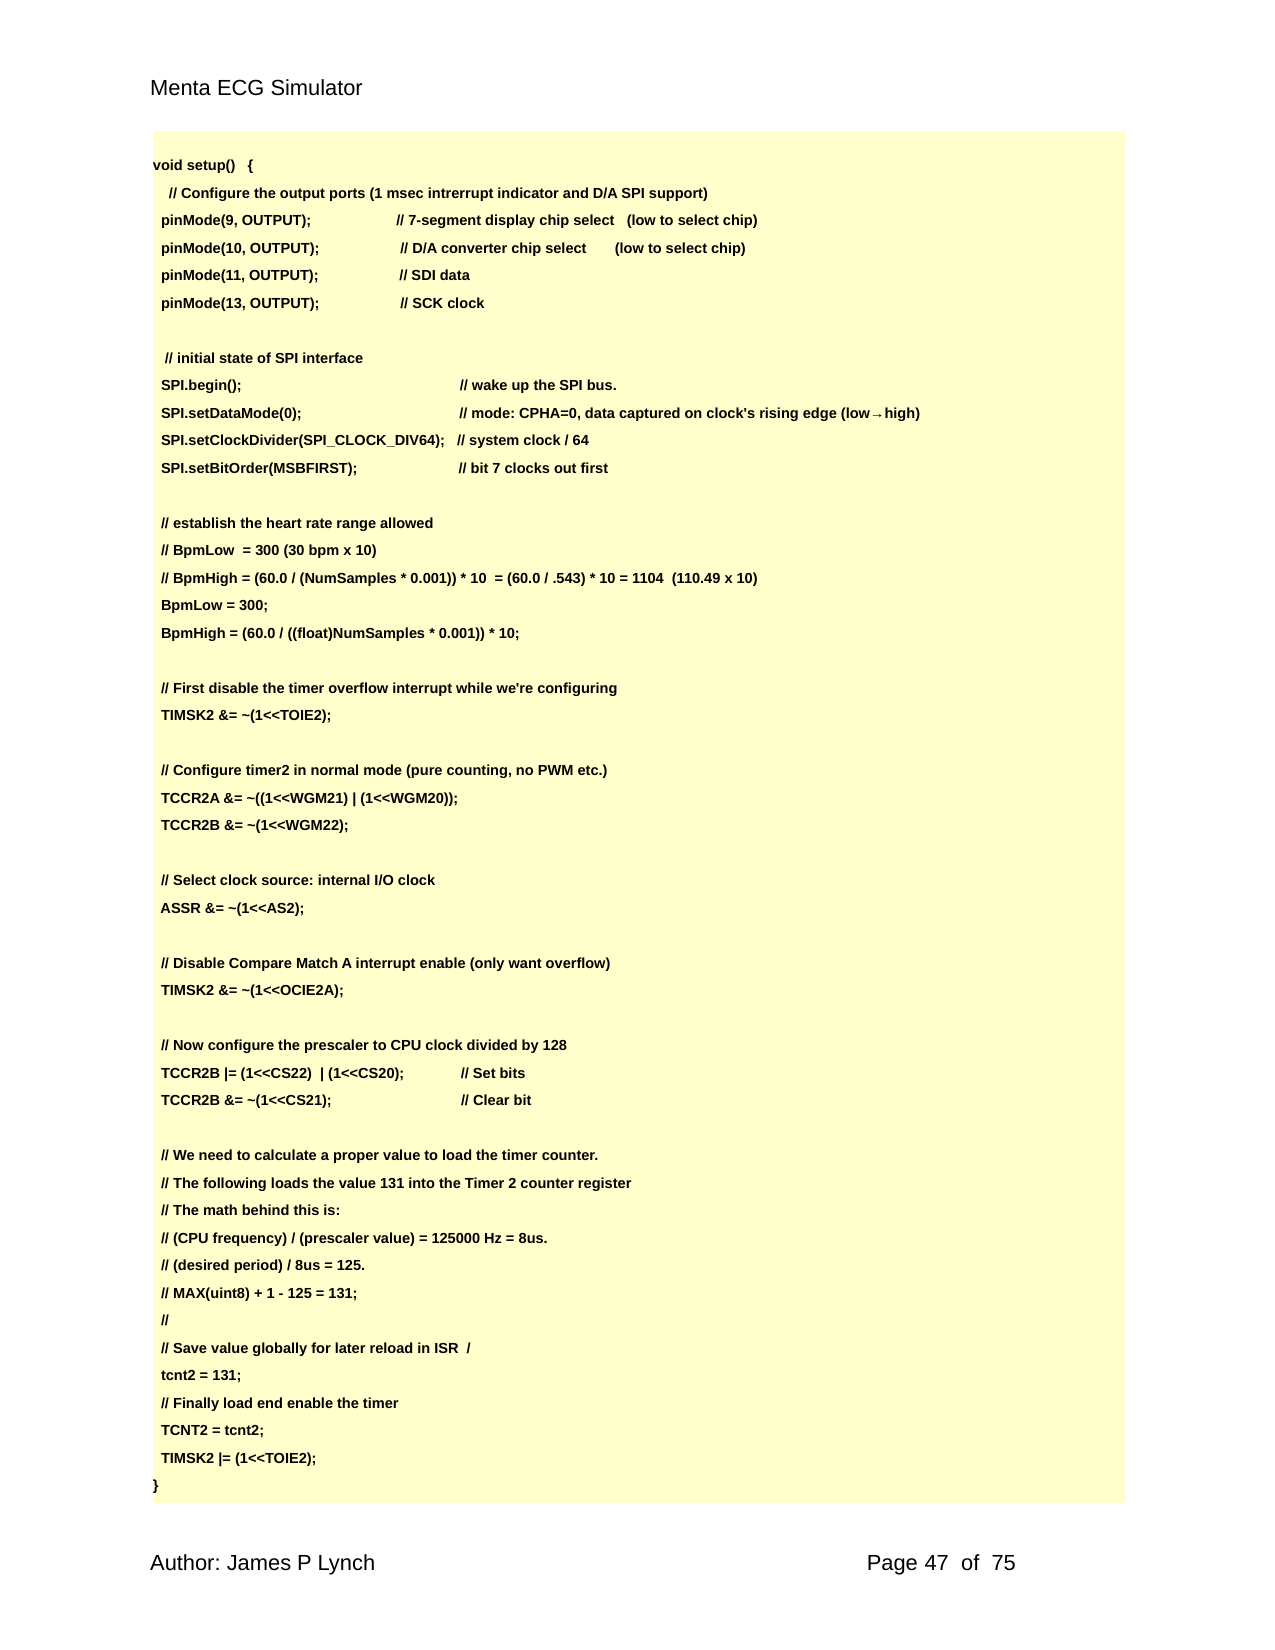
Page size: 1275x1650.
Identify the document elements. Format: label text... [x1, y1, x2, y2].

text // Now configure the prescaler to CPU clock divided by 128 [153, 1039, 1126, 1054]
text TIMSK2 |= (1<<TOIE2); [153, 1451, 1126, 1466]
text // initial state of SPI interface [153, 351, 1126, 366]
text // Finally load end enable the timer [153, 1396, 1126, 1411]
text TCNT2 = tcnt2; [153, 1424, 1126, 1439]
text tcnt2 = 131; [153, 1369, 1126, 1384]
text // Disable Compare Match A interrupt enable (only want overflow) [153, 956, 1126, 971]
text TCCR2B |= (1<<CS22) | (1<<CS20); // Set bits [153, 1066, 1126, 1081]
text pinMode(11, OUTPUT); // SDI data [153, 269, 1126, 284]
text SPI.setClockDivider(SPI_CLOCK_DIV64); // system clock / 64 [153, 434, 1126, 449]
text pinMode(10, OUTPUT); // D/A converter chip select (low to select chip) [153, 241, 1126, 256]
text TCCR2A &= ~((1<<WGM21) | (1<<WGM20)); [153, 791, 1126, 806]
text // First disable the timer overflow interrupt while we're configuring [153, 681, 1126, 696]
text } [153, 1479, 1126, 1494]
text // Select clock source: internal I/O clock [153, 874, 1126, 889]
text // MAX(uint8) + 1 - 125 = 131; [153, 1286, 1126, 1301]
text BpmHigh = (60.0 / ((float)NumSamples * 0.001)) * 10; [153, 626, 1126, 641]
text // BpmLow = 300 (30 bpm x 10) [153, 544, 1126, 559]
text // establish the heart rate range allowed [153, 516, 1126, 531]
text // (CPU frequency) / (prescaler value) = 125000 Hz = 8us. [153, 1231, 1126, 1246]
text TIMSK2 &= ~(1<<OCIE2A); [153, 984, 1126, 999]
text SPI.begin(); // wake up the SPI bus. [153, 379, 1126, 394]
text // (desired period) / 8us = 125. [153, 1259, 1126, 1274]
text pinMode(9, OUTPUT); // 7-segment display chip select (low to select chip) [153, 214, 1126, 229]
text // Configure timer2 in normal mode (pure counting, no PWM etc.) [153, 764, 1126, 779]
text // The math behind this is: [153, 1204, 1126, 1219]
text // We need to calculate a proper value to load the timer counter. [153, 1149, 1126, 1164]
text TCCR2B &= ~(1<<WGM22); [153, 819, 1126, 834]
text pinMode(13, OUTPUT); // SCK clock [153, 296, 1126, 311]
text SPI.setBitOrder(MSBFIRST); // bit 7 clocks out first [153, 461, 1126, 476]
text // [153, 1314, 1126, 1329]
text BpmLow = 300; [153, 599, 1126, 614]
text // The following loads the value 131 into the Timer 2 counter register [153, 1176, 1126, 1191]
text TCCR2B &= ~(1<<CS21); // Clear bit [153, 1094, 1126, 1109]
text // Save value globally for later reload in ISR / [153, 1341, 1126, 1356]
text SPI.setDataMode(0); // mode: CPHA=0, data captured on clock's rising edge (low→high) [153, 406, 1126, 421]
text void setup() { [153, 159, 1126, 174]
text TIMSK2 &= ~(1<<TOIE2); [153, 709, 1126, 724]
text ASSR &= ~(1<<AS2); [153, 901, 1126, 916]
text // Configure the output ports (1 msec intrerrupt indicator and D/A SPI support) [153, 186, 1126, 201]
text // BpmHigh = (60.0 / (NumSamples * 0.001)) * 10 = (60.0 / .543) * 10 = 1104 (110.49 x 10) [153, 571, 1126, 586]
